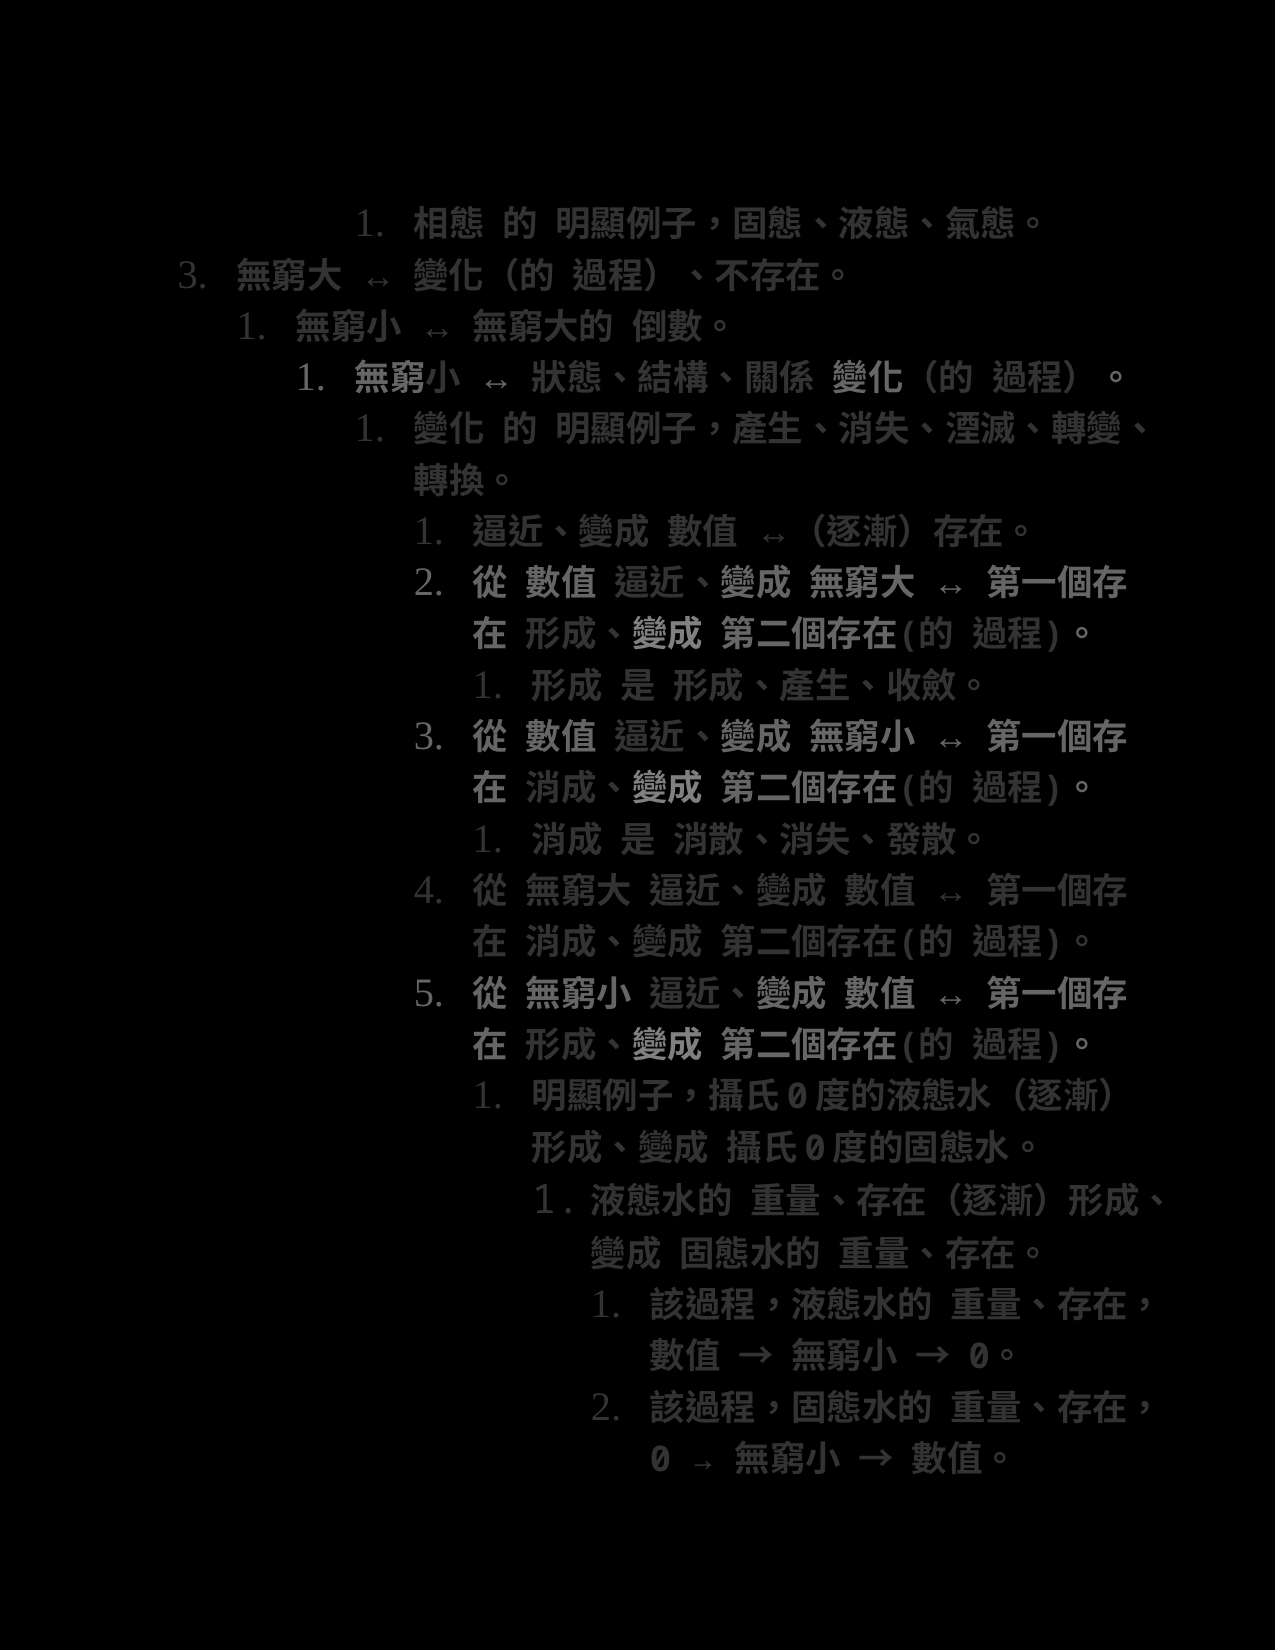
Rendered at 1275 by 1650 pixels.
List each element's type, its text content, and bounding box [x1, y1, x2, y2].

list 相態 的 明顯例子，固態、液態、氣態。 [354, 196, 1157, 247]
list 無窮大 ↔ 變化（的 過程）、不存在。 [177, 247, 1157, 298]
list 逼近、變成 數值 ↔（逐漸）存在。 [413, 503, 1157, 554]
list 明顯例子，攝氏0度的液態水（逐漸）形成、變成 攝氏0度的固態水。 [472, 1067, 1157, 1170]
list 從 數值 逼近、變成 無窮小 ↔ 第一個存在 消成、變成 第二個存在(的 過程)。 [413, 708, 1157, 811]
list 從 數值 逼近、變成 無窮大 ↔ 第一個存在 形成、變成 第二個存在(的 過程)。 [413, 554, 1157, 657]
list 變化 的 明顯例子，產生、消失、湮滅、轉變、轉換。 [354, 401, 1157, 503]
list 無窮小 ↔ 狀態、結構、關係 變化（的 過程）。 [295, 349, 1157, 401]
list 該過程，固態水的 重量、存在，0 → 無窮小 → 數值。 [591, 1379, 1157, 1482]
list 從 無窮小 逼近、變成 數值 ↔ 第一個存在 形成、變成 第二個存在(的 過程)。 [413, 965, 1157, 1067]
list 該過程，液態水的 重量、存在，數值 → 無窮小 → 0。 [591, 1277, 1157, 1379]
list 消成 是 消散、消失、發散。 [472, 811, 1157, 862]
list 液態水的 重量、存在（逐漸）形成、變成 固態水的 重量、存在。 [532, 1170, 1157, 1277]
list 形成 是 形成、產生、收斂。 [472, 657, 1157, 708]
list 從 無窮大 逼近、變成 數值 ↔ 第一個存在 消成、變成 第二個存在(的 過程)。 [413, 862, 1157, 965]
list 無窮小 ↔ 無窮大的 倒數。 [236, 298, 1157, 349]
